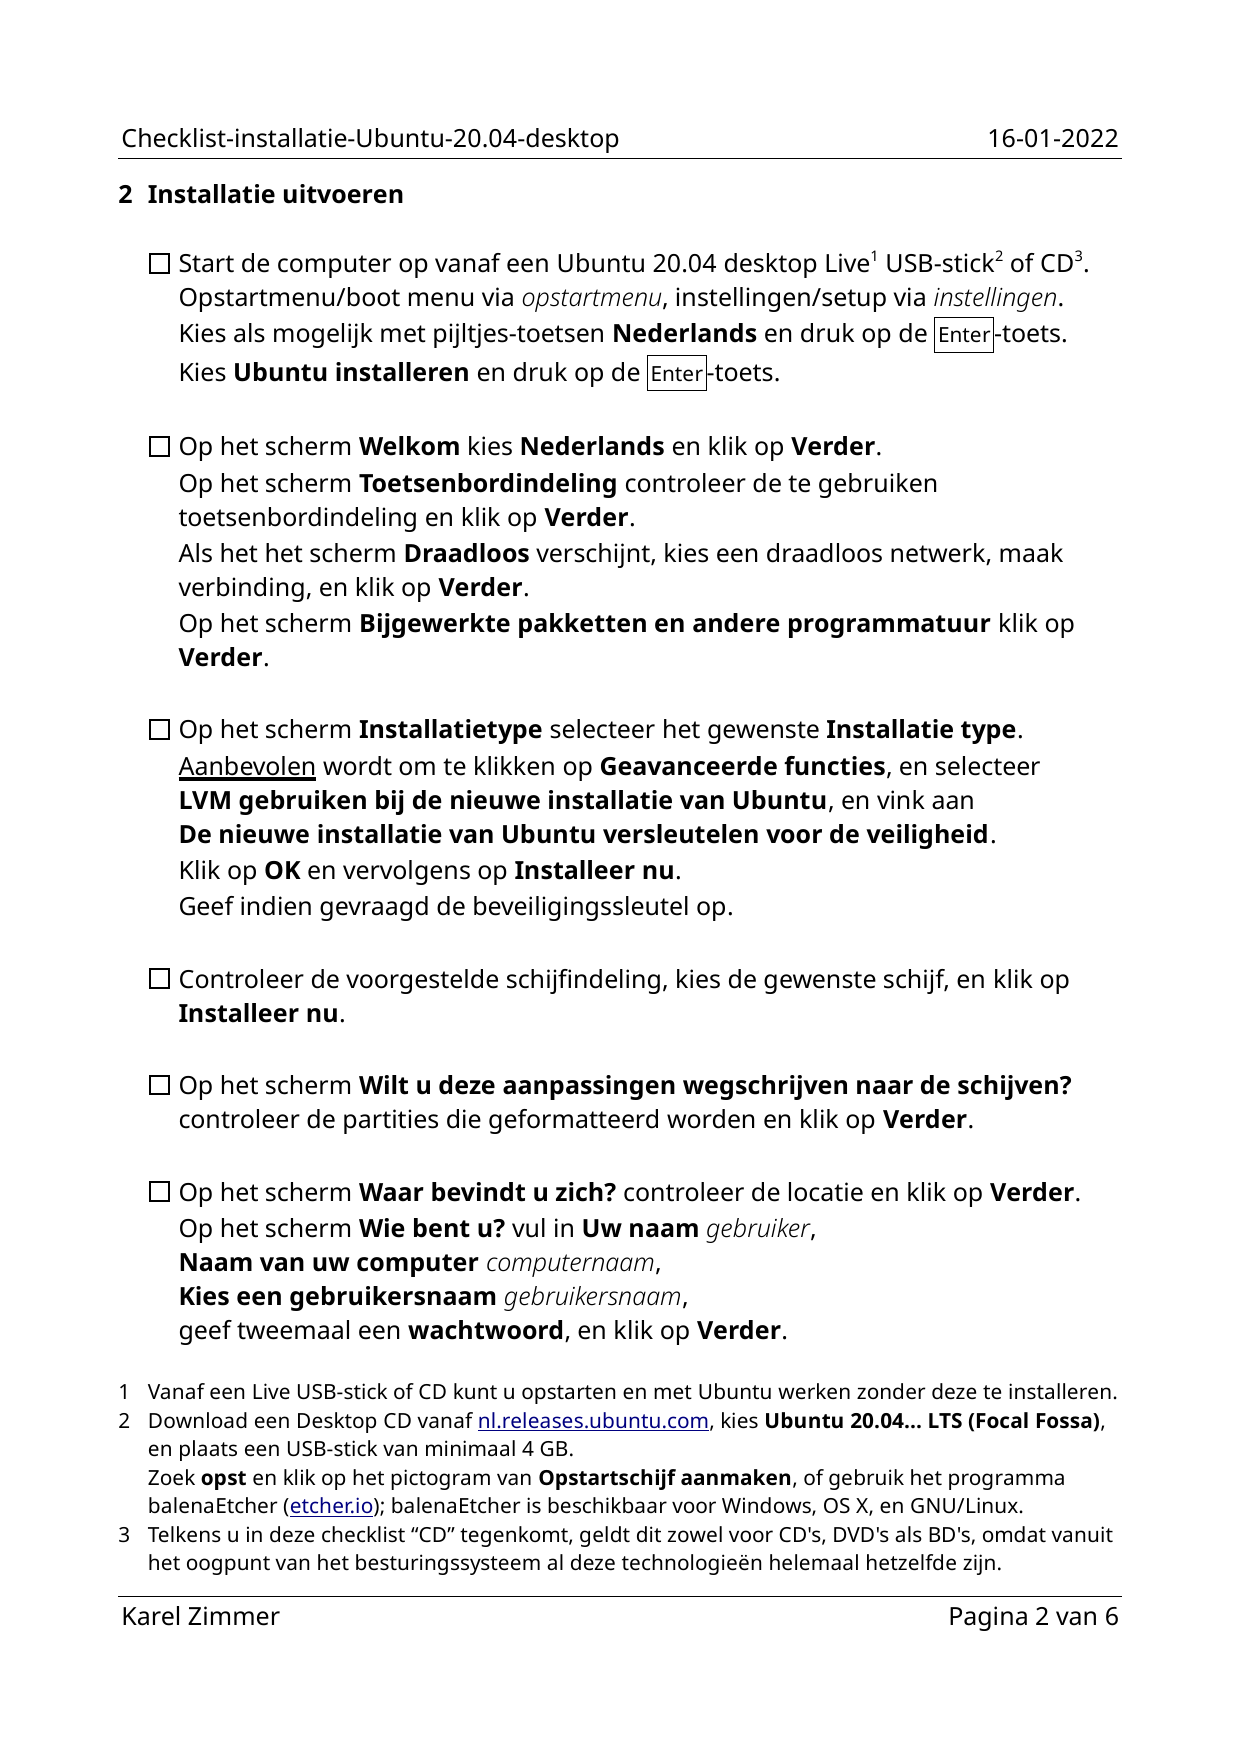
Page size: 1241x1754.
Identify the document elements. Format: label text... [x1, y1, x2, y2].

table_cell Op het scherm Wilt u deze aanpassingen wegschrijven naar de schijven? controleer de partities die geformatteerd worden en klik op Verder. [177, 1067, 1121, 1137]
table_cell [141, 1067, 177, 1137]
table_cell Aanbevolen wordt om te klikken op Geavanceerde functies, en selecteer LVM gebruiken bij de nieuwe installatie van Ubuntu, en vink aan De nieuwe installatie van Ubuntu versleutelen voor de veiligheid. [177, 748, 1121, 852]
table_cell [177, 924, 1121, 960]
table_cell [177, 1031, 1121, 1067]
table_cell [141, 392, 177, 428]
table_cell [177, 675, 1121, 711]
table_cell [141, 464, 177, 534]
table_cell [141, 748, 177, 852]
table_cell Als het het scherm Draadloos verschijnt, kies een draadloos netwerk, maak verbinding, en klik op Verder. [177, 535, 1121, 605]
table_cell Kies Ubuntu installeren en druk op de Enter-toets. [177, 354, 1121, 392]
table_cell [141, 605, 177, 675]
table_header Start de computer op vanaf een Ubuntu 20.04 desktop Live USB-stick of CD. Opstartmenu/boot menu via opstartmenu, instellingen/setup via instellingen. [177, 245, 1121, 315]
table_cell [141, 888, 177, 924]
list Installatie uitvoeren [118, 177, 1122, 211]
table_cell Op het scherm Waar bevindt u zich? controleer de locatie en klik op Verder. [177, 1173, 1121, 1209]
table_cell Kies als mogelijk met pijltjes-toetsen Nederlands en druk op de Enter-toets. [177, 315, 1121, 353]
table_cell [177, 392, 1121, 428]
table_cell [141, 711, 177, 747]
table_cell [141, 428, 177, 464]
table_cell Op het scherm Wie bent u? vul in Uw naam gebruiker, Naam van uw computer computernaam, Kies een gebruikersnaam gebruikersnaam, geef tweemaal een wachtwoord, en klik op Verder. [177, 1210, 1121, 1348]
table_cell Op het scherm Installatietype selecteer het gewenste Installatie type. [177, 711, 1121, 747]
table_cell [141, 852, 177, 888]
table_cell Op het scherm Welkom kies Nederlands en klik op Verder. [177, 428, 1121, 464]
table_cell [141, 1173, 177, 1209]
table_cell [141, 924, 177, 960]
table_cell [141, 675, 177, 711]
table_cell [141, 535, 177, 605]
table_cell [141, 960, 177, 1031]
table_cell Op het scherm Toetsenbordindeling controleer de te gebruiken toetsenbordindeling en klik op Verder. [177, 464, 1121, 534]
table_cell Klik op OK en vervolgens op Installeer nu. [177, 852, 1121, 888]
table_header [141, 245, 177, 315]
table_cell Controleer de voorgestelde schijfindeling, kies de gewenste schijf, en klik op Installeer nu. [177, 960, 1121, 1031]
table_cell [141, 315, 177, 353]
table_cell [141, 354, 177, 392]
table_cell Geef indien gevraagd de beveiligingssleutel op. [177, 888, 1121, 924]
table_cell [177, 1137, 1121, 1173]
table_cell [141, 1031, 177, 1067]
table_cell Op het scherm Bijgewerkte pakketten en andere programmatuur klik op Verder. [177, 605, 1121, 675]
table_cell [141, 1137, 177, 1173]
table_cell [141, 1210, 177, 1348]
